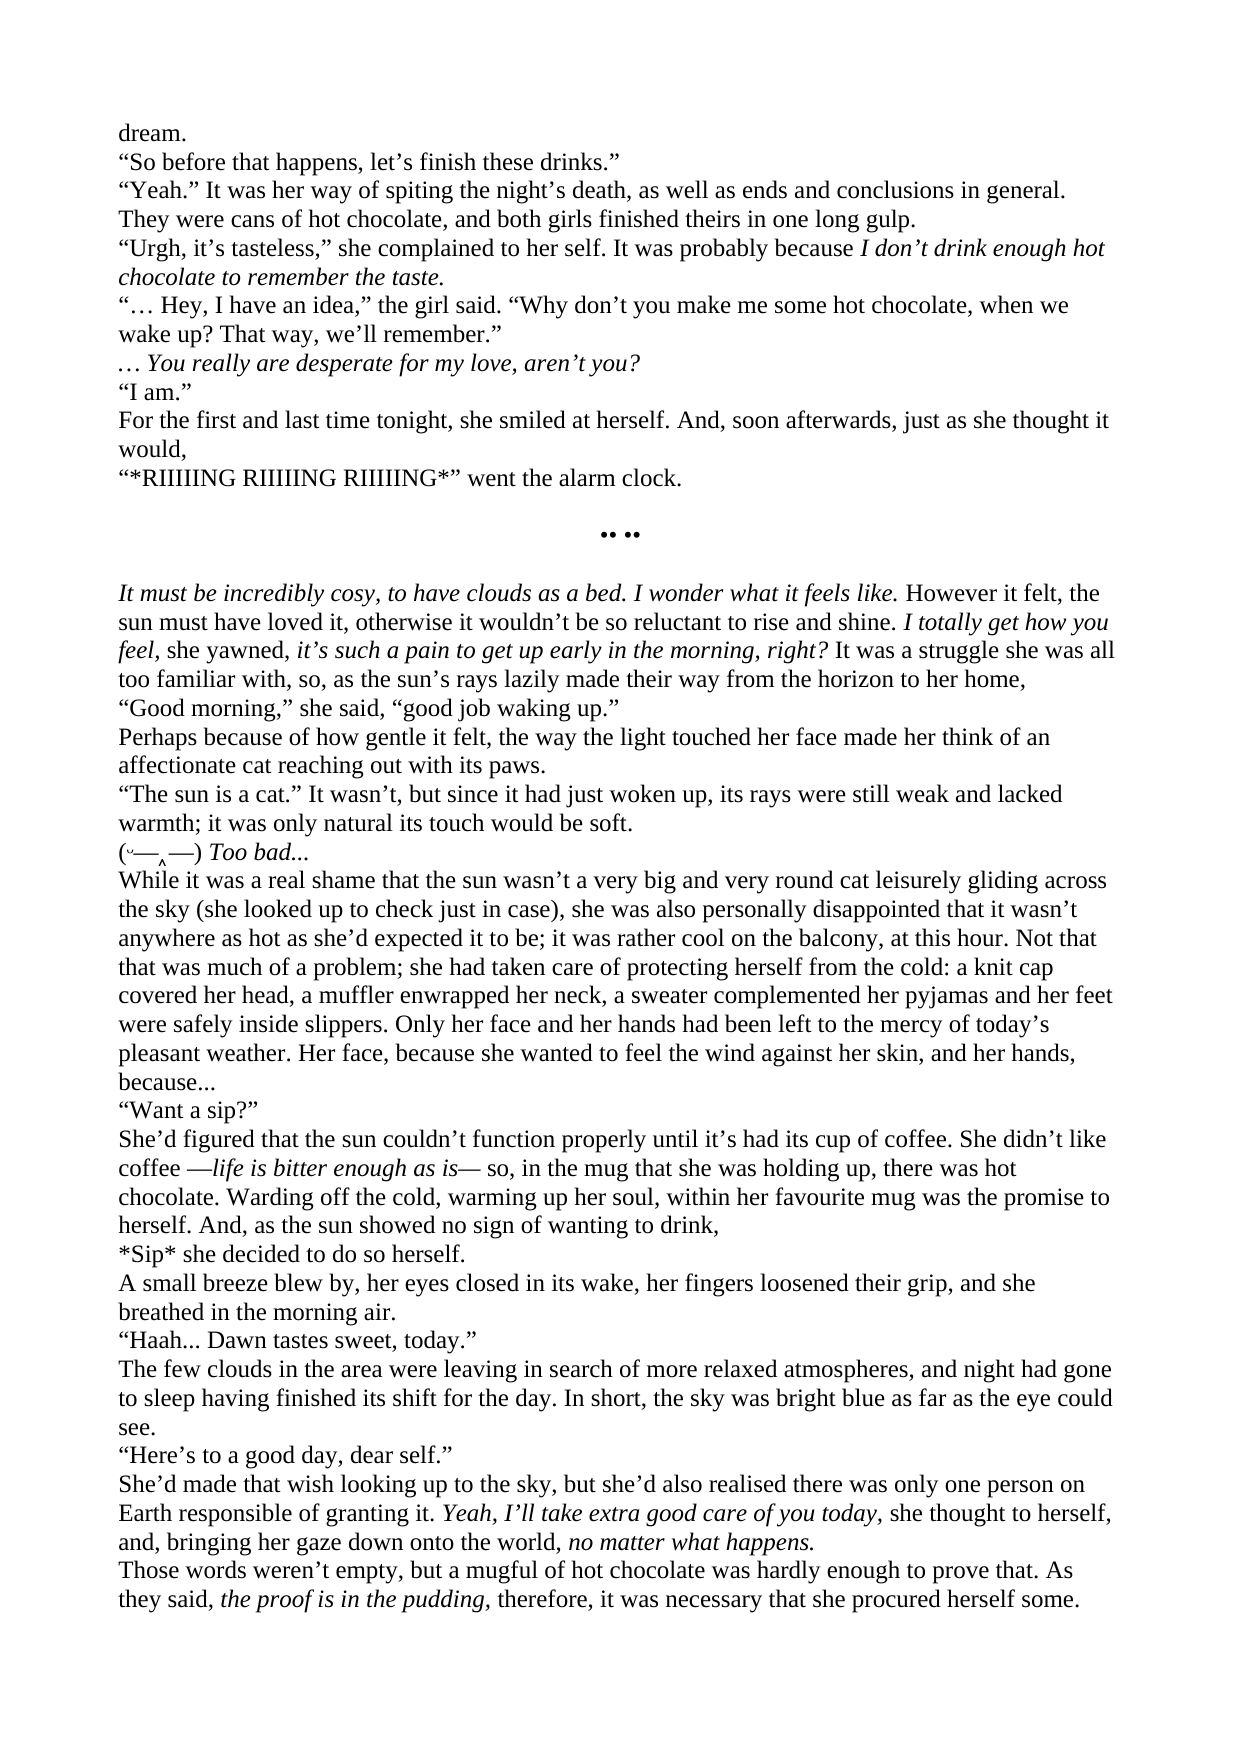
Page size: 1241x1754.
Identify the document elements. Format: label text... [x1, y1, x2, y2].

text “Good morning,” she said, “good job waking up.” [118, 693, 1122, 722]
text *Sip* she decided to do so herself. [118, 1239, 1122, 1268]
text •• •• [118, 521, 1122, 549]
text Perhaps because of how gentle it felt, the way the light touched her face made her think of an affectionate cat reaching out with its paws. [118, 722, 1122, 779]
text “The sun is a cat.” It wasn’t, but since it had just woken up, its rays were still weak and lacked warmth; it was only natural its touch would be soft. [118, 779, 1122, 837]
text “Urgh, it’s tasteless,” she complained to her self. It was probably because I don’t drink enough hot chocolate to remember the taste. [118, 233, 1122, 291]
text “Yeah.” It was her way of spiting the night’s death, as well as ends and conclusions in general. [118, 176, 1122, 204]
text While it was a real shame that the sun wasn’t a very big and very round cat leisurely gliding across the sky (she looked up to check just in case), she was also personally disappointed that it wasn’t anywhere as hot as she’d expected it to be; it was rather cool on the balcony, at this hour. Not that that was much of a problem; she had taken care of protecting herself from the cold: a knit cap covered her head, a muffler enwrapped her neck, a sweater complemented her pyjamas and her feet were safely inside slippers. Only her face and her hands had been left to the mercy of today’s pleasant weather. Her face, because she wanted to feel the wind against her skin, and her hands, because... [118, 866, 1122, 1096]
text It must be incredibly cosy, to have clouds as a bed. I wonder what it feels like. However it felt, the sun must have loved it, otherwise it wouldn’t be so reluctant to rise and shine. I totally get how you feel, she yawned, it’s such a pain to get up early in the morning, right? It was a struggle she was all too familiar with, so, as the sun’s rays lazily made their way from the horizon to her home, [118, 578, 1122, 693]
text “*RIIIIING RIIIIING RIIIIING*” went the alarm clock. [118, 463, 1122, 492]
text She’d figured that the sun couldn’t function properly until it’s had its cup of coffee. She didn’t like coffee —life is bitter enough as is— so, in the mug that she was holding up, there was hot chocolate. Warding off the cold, warming up her soul, within her favourite mug was the promise to herself. And, as the sun showed no sign of wanting to drink, [118, 1124, 1122, 1239]
text “I am.” [118, 377, 1122, 406]
text A small breeze blew by, her eyes closed in its wake, her fingers loosened their grip, and she breathed in the morning air. [118, 1268, 1122, 1326]
text The few clouds in the area were leaving in search of more relaxed atmospheres, and night had gone to sleep having finished its shift for the day. In short, the sky was bright blue as far as the eye could see. [118, 1354, 1122, 1441]
text (ᵕ—‸—) Too bad... [118, 837, 1122, 866]
text “Haah... Dawn tastes sweet, today.” [118, 1326, 1122, 1354]
text For the first and last time tonight, she smiled at herself. And, soon afterwards, just as she thought it would, [118, 406, 1122, 463]
text Those words weren’t empty, but a mugful of hot chocolate was hardly enough to prove that. As they said, the proof is in the pudding, therefore, it was necessary that she procured herself some. [118, 1556, 1122, 1613]
text She’d made that wish looking up to the sky, but she’d also realised there was only one person on Earth responsible of granting it. Yeah, I’ll take extra good care of you today, she thought to herself, and, bringing her gaze down onto the world, no matter what happens. [118, 1469, 1122, 1556]
text “So before that happens, let’s finish these drinks.” [118, 147, 1122, 176]
text … You really are desperate for my love, aren’t you? [118, 348, 1122, 377]
text “Here’s to a good day, dear self.” [118, 1441, 1122, 1469]
text “… Hey, I have an idea,” the girl said. “Why don’t you make me some hot chocolate, when we wake up? That way, we’ll remember.” [118, 291, 1122, 348]
text They were cans of hot chocolate, and both girls finished theirs in one long gulp. [118, 204, 1122, 233]
text dream. [118, 118, 1122, 147]
text “Want a sip?” [118, 1096, 1122, 1124]
